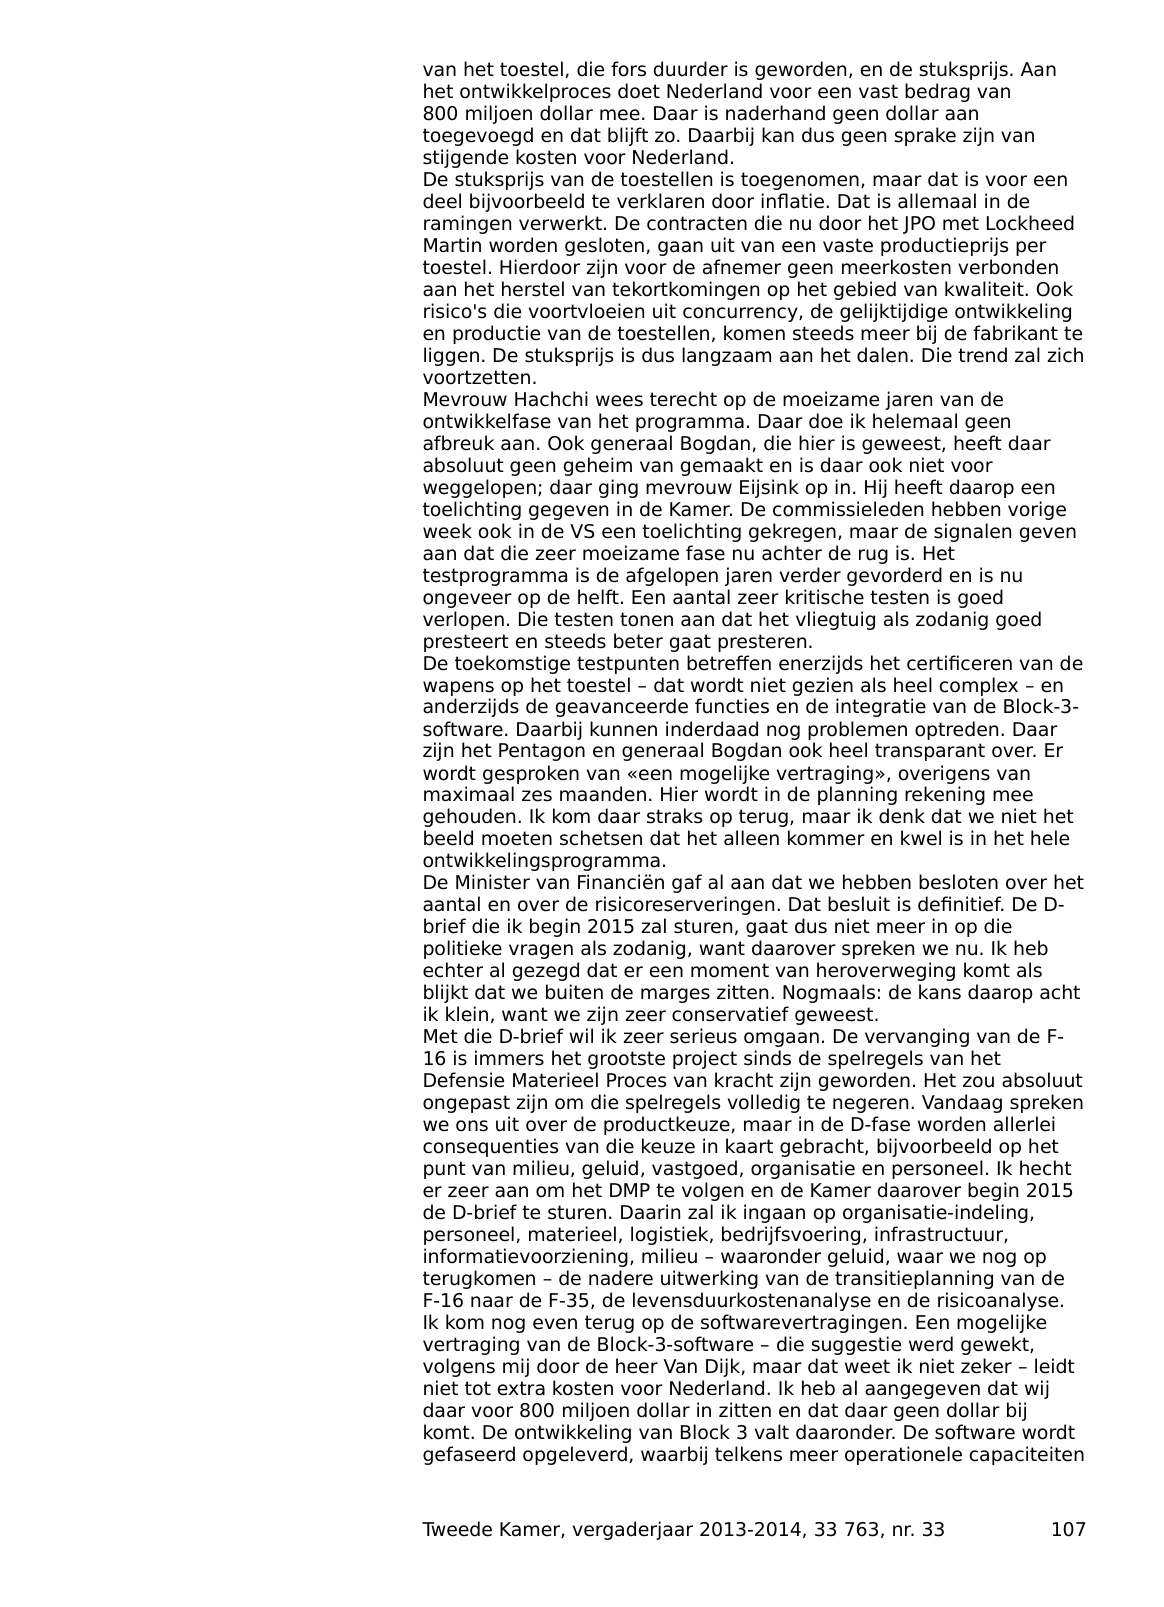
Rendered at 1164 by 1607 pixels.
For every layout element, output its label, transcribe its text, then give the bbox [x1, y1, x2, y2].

text De stuksprijs van de toestellen is toegenomen, maar dat is voor een deel bijvoorbeeld te verklaren door inflatie. Dat is allemaal in de ramingen verwerkt. De contracten die nu door het JPO met Lockheed Martin worden gesloten, gaan uit van een vaste productieprijs per toestel. Hierdoor zijn voor de afnemer geen meerkosten verbonden aan het herstel van tekortkomingen op het gebied van kwaliteit. Ook risico's die voortvloeien uit concurrency, de gelijktijdige ontwikkeling en productie van de toestellen, komen steeds meer bij de fabrikant te liggen. De stuksprijs is dus langzaam aan het dalen. Die trend zal zich voortzetten. [422, 169, 1087, 389]
text Ik kom nog even terug op de softwarevertragingen. Een mogelijke vertraging van de Block-3-software – die suggestie werd gewekt, volgens mij door de heer Van Dijk, maar dat weet ik niet zeker – leidt niet tot extra kosten voor Nederland. Ik heb al aangegeven dat wij daar voor 800 miljoen dollar in zitten en dat daar geen dollar bij komt. De ontwikkeling van Block 3 valt daaronder. De software wordt gefaseerd opgeleverd, waarbij telkens meer operationele capaciteiten [422, 1312, 1087, 1466]
text van het toestel, die fors duurder is geworden, en de stuksprijs. Aan het ontwikkelproces doet Nederland voor een vast bedrag van 800 miljoen dollar mee. Daar is naderhand geen dollar aan toegevoegd en dat blijft zo. Daarbij kan dus geen sprake zijn van stijgende kosten voor Nederland. [422, 59, 1087, 169]
text Met die D-brief wil ik zeer serieus omgaan. De vervanging van de F-16 is immers het grootste project sinds de spelregels van het Defensie Materieel Proces van kracht zijn geworden. Het zou absoluut ongepast zijn om die spelregels volledig te negeren. Vandaag spreken we ons uit over de productkeuze, maar in de D-fase worden allerlei consequenties van die keuze in kaart gebracht, bijvoorbeeld op het punt van milieu, geluid, vastgoed, organisatie en personeel. Ik hecht er zeer aan om het DMP te volgen en de Kamer daarover begin 2015 de D-brief te sturen. Daarin zal ik ingaan op organisatie-indeling, personeel, materieel, logistiek, bedrijfsvoering, infrastructuur, informatievoorziening, milieu – waaronder geluid, waar we nog op terugkomen – de nadere uitwerking van de transitieplanning van de F-16 naar de F-35, de levensduurkostenanalyse en de risicoanalyse. [422, 1026, 1087, 1312]
text Mevrouw Hachchi wees terecht op de moeizame jaren van de ontwikkelfase van het programma. Daar doe ik helemaal geen afbreuk aan. Ook generaal Bogdan, die hier is geweest, heeft daar absoluut geen geheim van gemaakt en is daar ook niet voor weggelopen; daar ging mevrouw Eijsink op in. Hij heeft daarop een toelichting gegeven in de Kamer. De commissieleden hebben vorige week ook in de VS een toelichting gekregen, maar de signalen geven aan dat die zeer moeizame fase nu achter de rug is. Het testprogramma is de afgelopen jaren verder gevorderd en is nu ongeveer op de helft. Een aantal zeer kritische testen is goed verlopen. Die testen tonen aan dat het vliegtuig als zodanig goed presteert en steeds beter gaat presteren. [422, 389, 1087, 652]
text De Minister van Financiën gaf al aan dat we hebben besloten over het aantal en over de risicoreserveringen. Dat besluit is definitief. De D-brief die ik begin 2015 zal sturen, gaat dus niet meer in op die politieke vragen als zodanig, want daarover spreken we nu. Ik heb echter al gezegd dat er een moment van heroverweging komt als blijkt dat we buiten de marges zitten. Nogmaals: de kans daarop acht ik klein, want we zijn zeer conservatief geweest. [422, 872, 1087, 1026]
text De toekomstige testpunten betreffen enerzijds het certificeren van de wapens op het toestel – dat wordt niet gezien als heel complex – en anderzijds de geavanceerde functies en de integratie van de Block-3-software. Daarbij kunnen inderdaad nog problemen optreden. Daar zijn het Pentagon en generaal Bogdan ook heel transparant over. Er wordt gesproken van «een mogelijke vertraging», overigens van maximaal zes maanden. Hier wordt in de planning rekening mee gehouden. Ik kom daar straks op terug, maar ik denk dat we niet het beeld moeten schetsen dat het alleen kommer en kwel is in het hele ontwikkelingsprogramma. [422, 652, 1087, 872]
